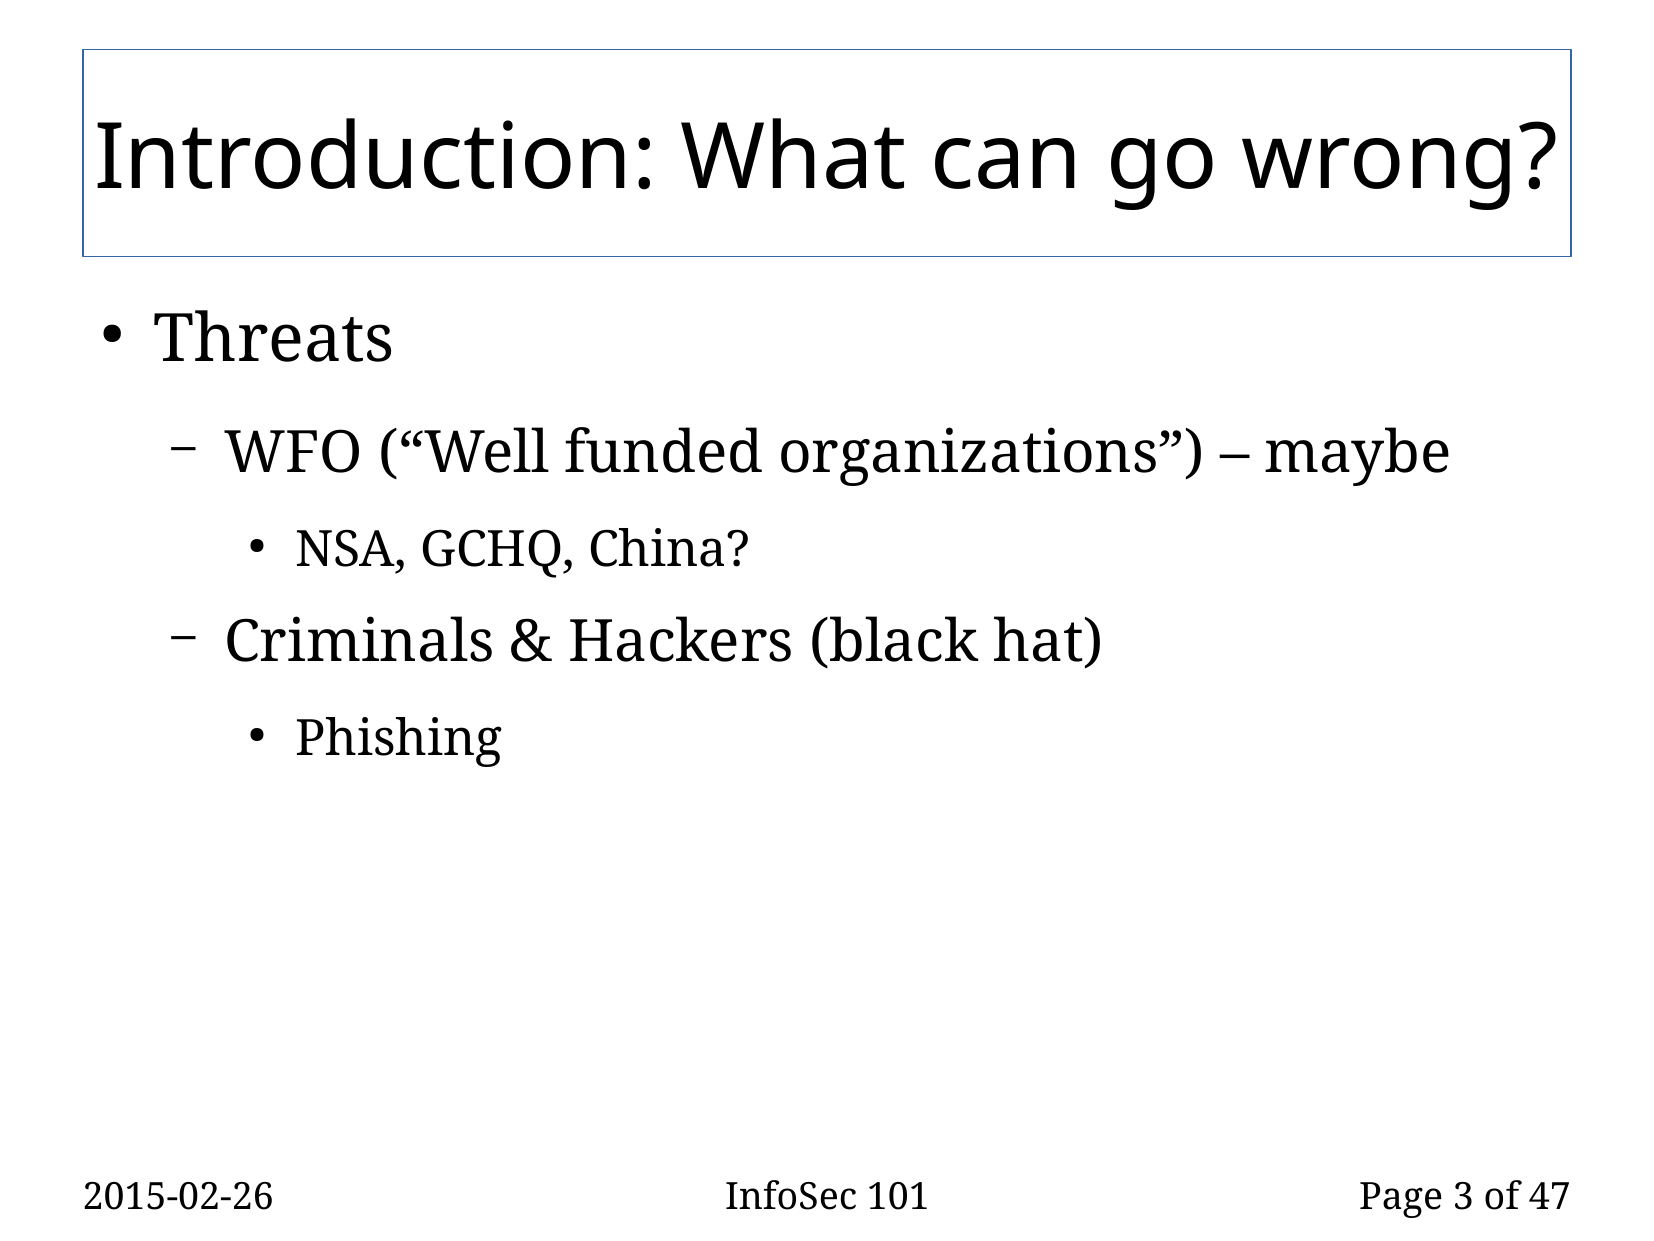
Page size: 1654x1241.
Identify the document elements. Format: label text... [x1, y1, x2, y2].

list Threats WFO (“Well funded organizations”) – maybe NSA, GCHQ, China? Criminals & Hackers (black hat) Phishing [82, 290, 1571, 1096]
title Introduction: What can go wrong? [82, 49, 1571, 257]
